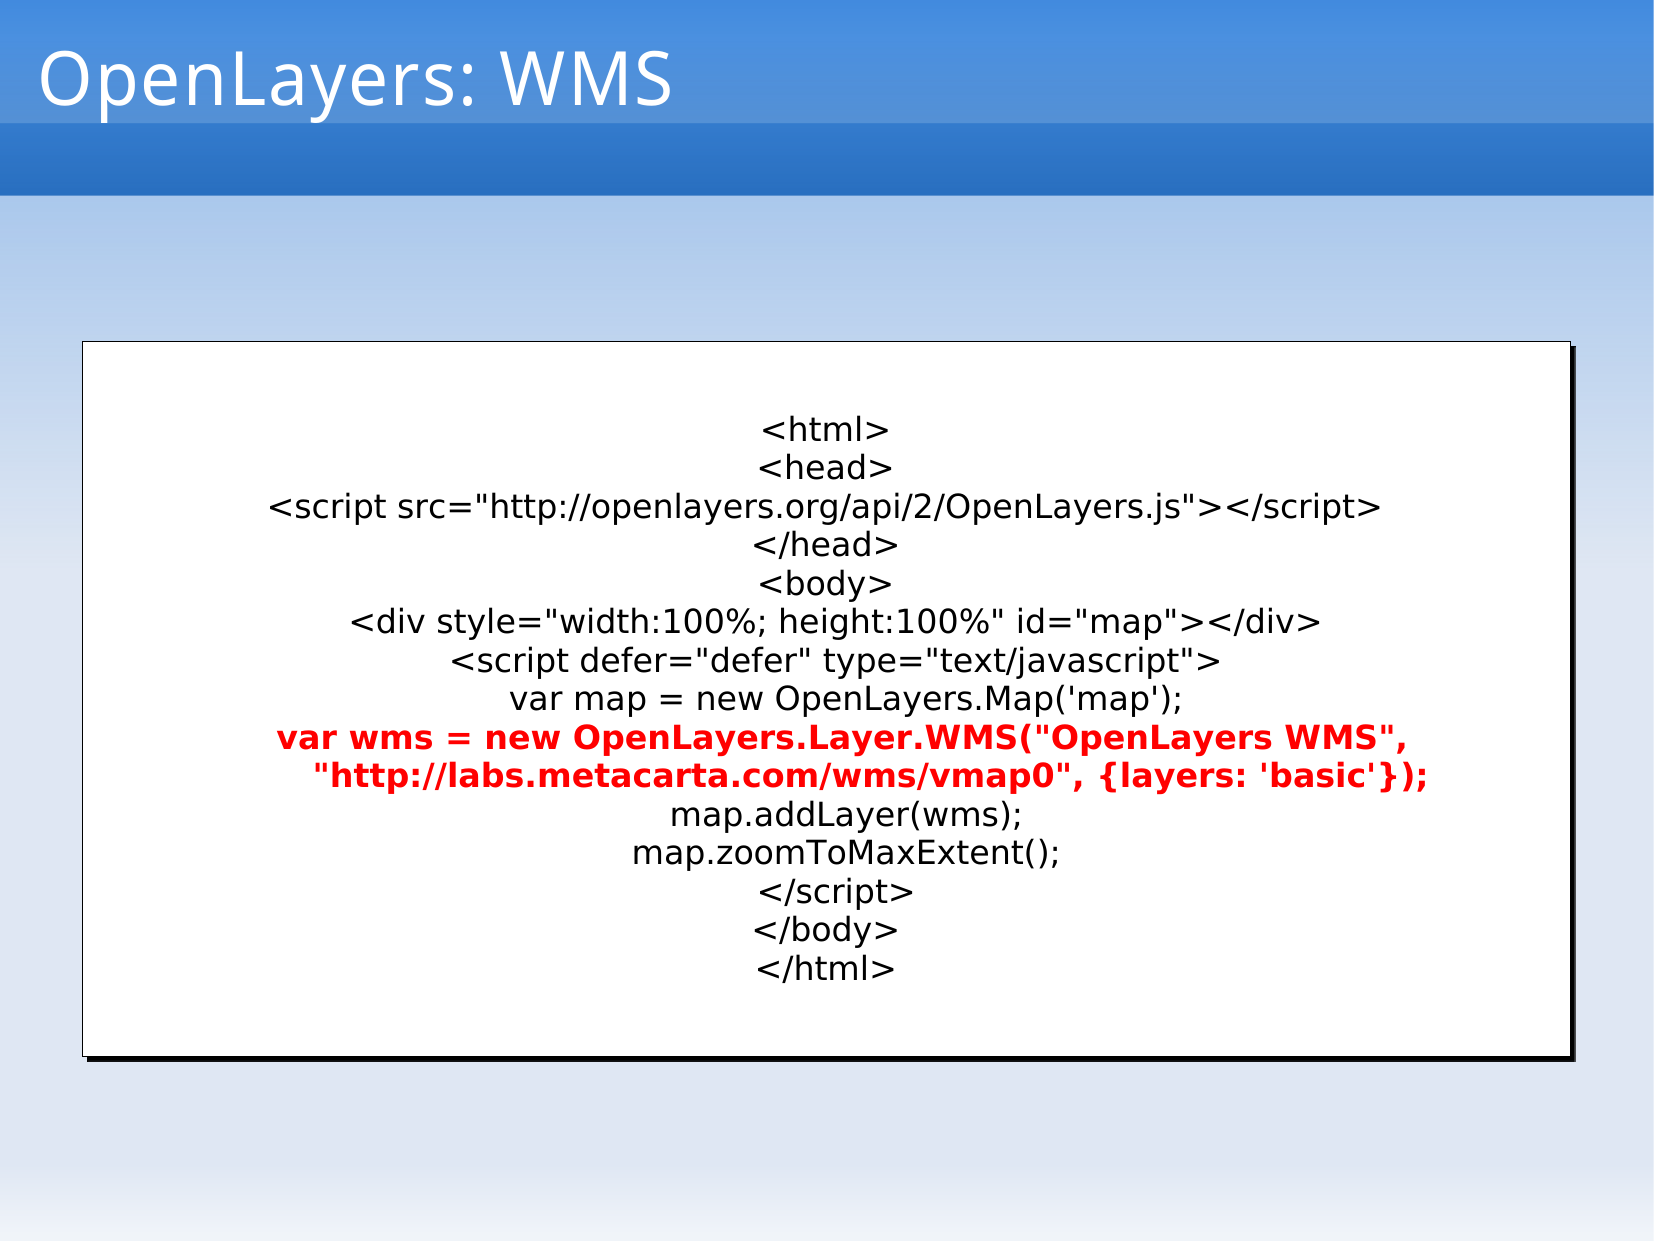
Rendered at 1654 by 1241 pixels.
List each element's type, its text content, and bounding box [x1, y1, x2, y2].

picture [0, 0, 1654, 1241]
subtitle <html> <head> <script src="http://openlayers.org/api/2/OpenLayers.js"></script> </head> <body> <div style="width:100%; height:100%" id="map"></div> <script defer="defer" type="text/javascript"> var map = new OpenLayers.Map('map'); var wms = new OpenLayers.Layer.WMS("OpenLayers WMS", "http://labs.metacarta.com/wms/vmap0", {layers: 'basic'}); map.addLayer(wms); map.zoomToMaxExtent(); </script> </body> </html> [82, 341, 1571, 1057]
title OpenLayers: WMS [37, 2, 1463, 151]
